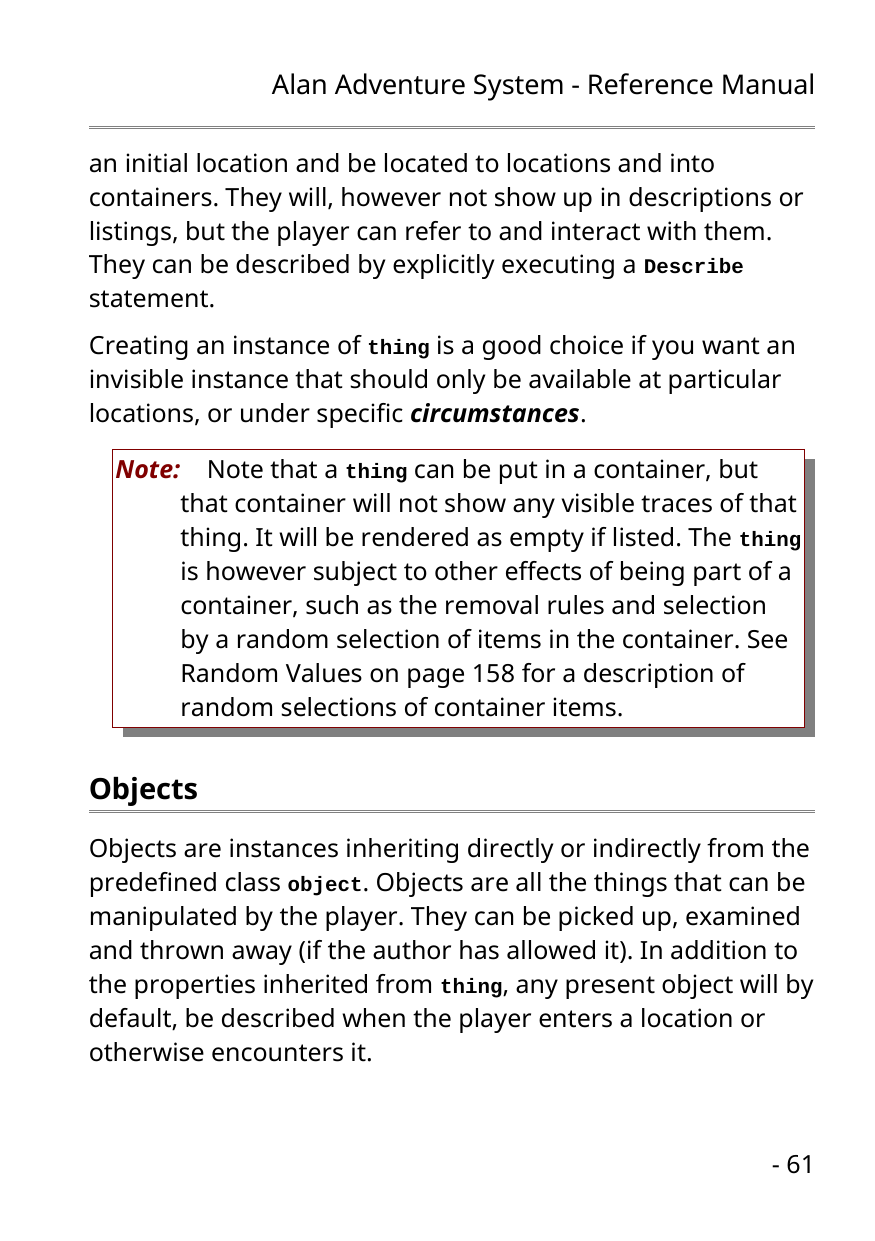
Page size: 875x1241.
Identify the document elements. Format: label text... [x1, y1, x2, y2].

text Objects are instances inheriting directly or indirectly from the predefined class object. Objects are all the things that can be manipulated by the player. They can be picked up, examined and thrown away (if the author has allowed it). In addition to the properties inherited from thing, any present object will by default, be described when the player enters a location or otherwise encounters it. [88, 831, 815, 1069]
subtitle Objects [88, 768, 815, 812]
text Creating an instance of thing is a good choice if you want an invisible instance that should only be available at particular locations, or under specific circumstances. [88, 328, 815, 430]
list Note that a thing can be put in a container, but that container will not show any visible traces of that thing. It will be rendered as empty if listed. The thing is however subject to other effects of being part of a container, such as the removal rules and selection by a random selection of items in the container. See Random Values on page 124 for a description of random selections of container items. [113, 450, 804, 727]
text an initial location and be located to locations and into containers. They will, however not show up in descriptions or listings, but the player can refer to and interact with them. They can be described by explicitly executing a Describe statement. [88, 146, 815, 315]
